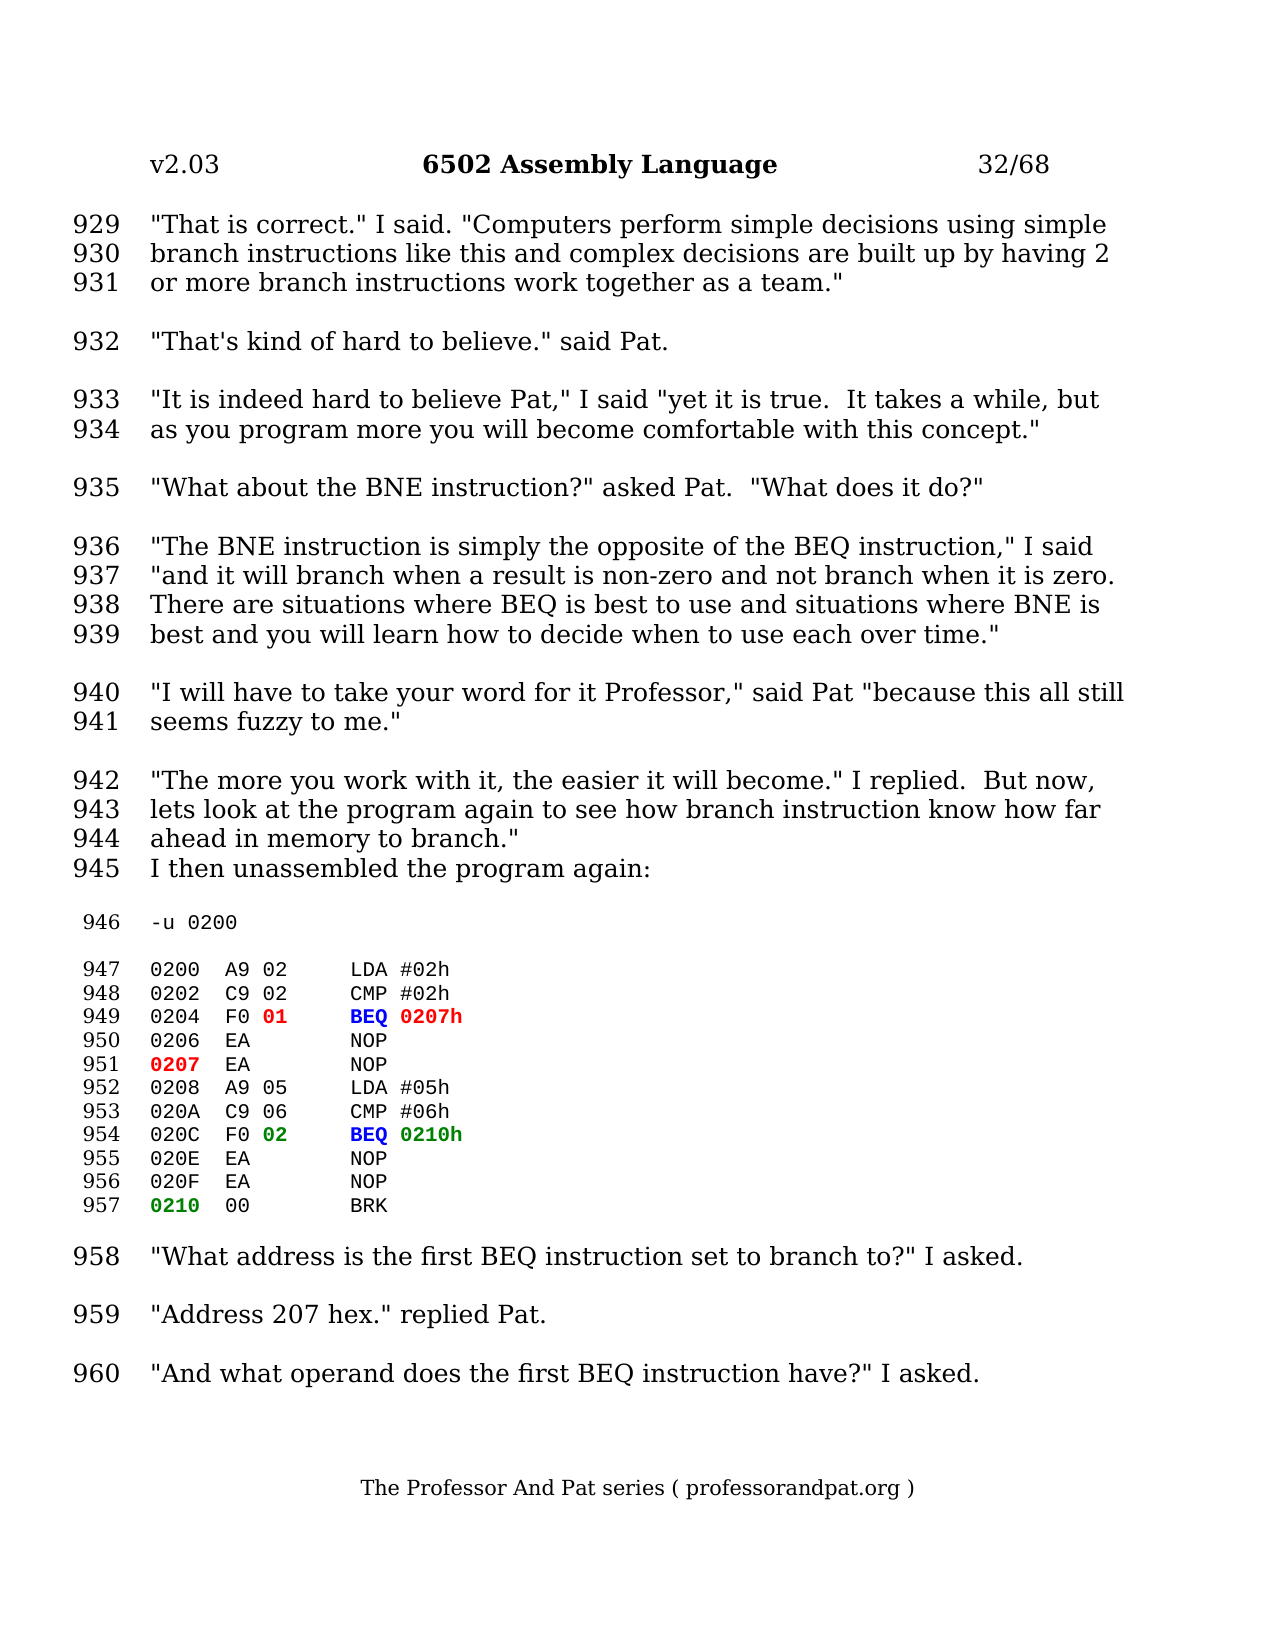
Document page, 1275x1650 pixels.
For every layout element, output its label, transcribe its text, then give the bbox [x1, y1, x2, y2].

text 0202 C9 02 CMP #02h [150, 983, 1125, 1007]
text "It is indeed hard to believe Pat," I said "yet it is true. It takes a while, but as you program more you will become comfortable with this concept." [150, 386, 1125, 444]
text 0208 A9 05 LDA #05h [150, 1077, 1125, 1101]
text -u 0200 [150, 912, 1125, 936]
text 020C F0 02 BEQ 0210h [150, 1124, 1125, 1148]
text "That's kind of hard to believe." said Pat. [150, 327, 1125, 356]
text "The more you work with it, the easier it will become." I replied. But now, lets look at the program again to see how branch instruction know how far ahead in memory to branch." [150, 766, 1125, 854]
text "I will have to take your word for it Professor," said Pat "because this all still seems fuzzy to me." [150, 678, 1125, 737]
text 0207 EA NOP [150, 1054, 1125, 1077]
text "The BNE instruction is simply the opposite of the BEQ instruction," I said "and it will branch when a result is non-zero and not branch when it is zero. There are situations where BEQ is best to use and situations where BNE is best and you will learn how to decide when to use each over time." [150, 532, 1125, 649]
text "What about the BNE instruction?" asked Pat. "What does it do?" [150, 473, 1125, 503]
text 0206 EA NOP [150, 1030, 1125, 1054]
text "What address is the first BEQ instruction set to branch to?" I asked. [150, 1242, 1125, 1271]
text I then unassembled the program again: [150, 854, 1125, 883]
text "That is correct." I said. "Computers perform simple decisions using simple branch instructions like this and complex decisions are built up by having 2 or more branch instructions work together as a team." [150, 210, 1125, 298]
text 0204 F0 01 BEQ 0207h [150, 1007, 1125, 1030]
text 0200 A9 02 LDA #02h [150, 959, 1125, 983]
text 020A C9 06 CMP #06h [150, 1101, 1125, 1124]
text "And what operand does the first BEQ instruction have?" I asked. [150, 1359, 1125, 1388]
text "Address 207 hex." replied Pat. [150, 1301, 1125, 1330]
text 020E EA NOP [150, 1148, 1125, 1171]
text 0210 00 BRK [150, 1195, 1125, 1218]
text 020F EA NOP [150, 1171, 1125, 1195]
